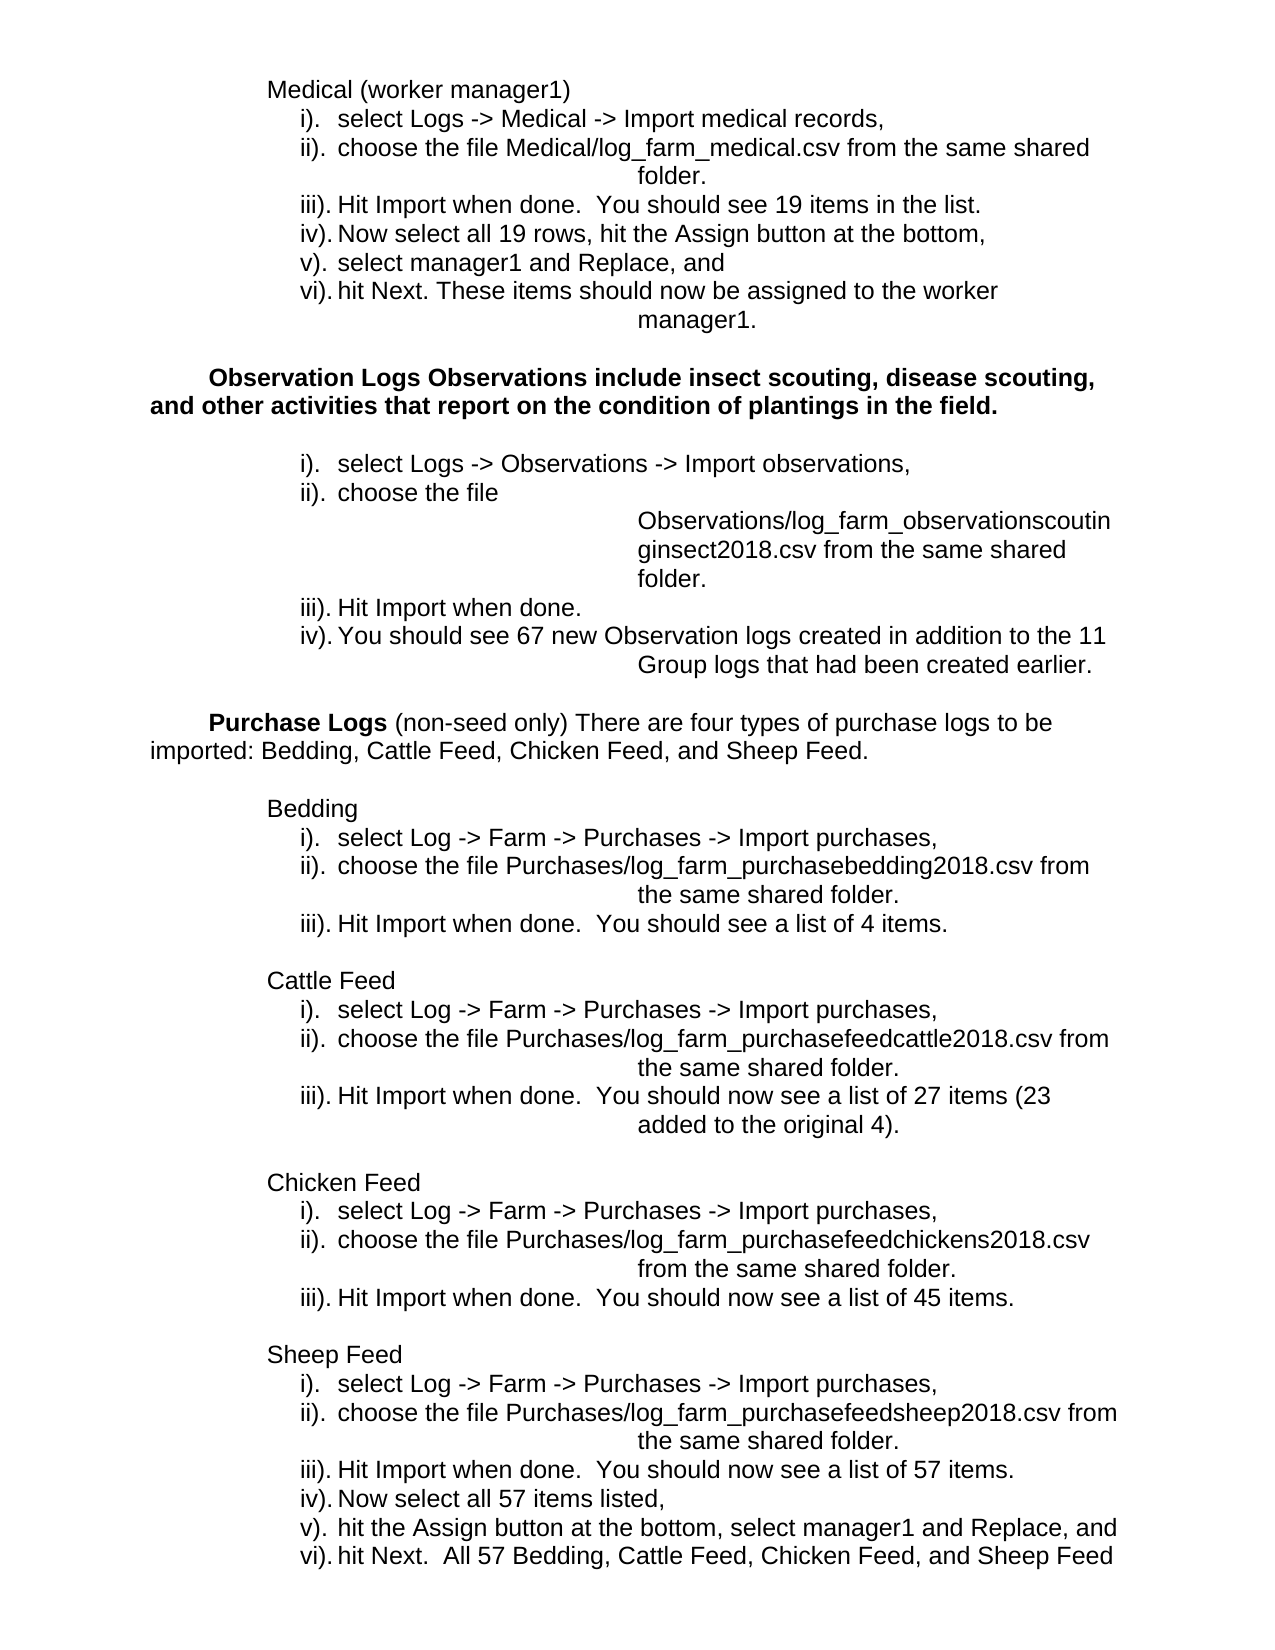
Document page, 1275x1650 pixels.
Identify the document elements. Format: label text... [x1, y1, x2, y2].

list select Log -> Farm -> Purchases -> Import purchases, [300, 995, 1125, 1024]
list choose the file Observations/log_farm_observationscoutinginsect2018.csv from the same shared folder. [300, 477, 1125, 592]
list select Log -> Farm -> Purchases -> Import purchases, [300, 822, 1125, 851]
text Chicken Feed [150, 1167, 1125, 1196]
list hit Next. These items should now be assigned to the worker manager1. [300, 276, 1125, 334]
text Bedding [150, 794, 1125, 822]
list You should see 67 new Observation logs created in addition to the 11 Group logs that had been created earlier. [300, 621, 1125, 679]
list Hit Import when done. You should now see a list of 45 items. [300, 1282, 1125, 1311]
list Hit Import when done. You should see 19 items in the list. [300, 190, 1125, 219]
text Medical (worker manager1) [150, 75, 1125, 104]
list Hit Import when done. [300, 592, 1125, 621]
list Now select all 57 items listed, [300, 1484, 1125, 1512]
list select Log -> Farm -> Purchases -> Import purchases, [300, 1196, 1125, 1225]
text Purchase Logs (non-seed only) There are four types of purchase logs to be imported: Bedding, Cattle Feed, Chicken Feed, and Sheep Feed. [150, 707, 1125, 765]
list choose the file Purchases/log_farm_purchasebedding2018.csv from the same shared folder. [300, 851, 1125, 909]
text Observation Logs Observations include insect scouting, disease scouting, and other activities that report on the condition of plantings in the field. [150, 362, 1125, 420]
list Now select all 19 rows, hit the Assign button at the bottom, [300, 219, 1125, 247]
text Sheep Feed [150, 1340, 1125, 1369]
list choose the file Purchases/log_farm_purchasefeedcattle2018.csv from the same shared folder. [300, 1024, 1125, 1081]
list choose the file Purchases/log_farm_purchasefeedsheep2018.csv from the same shared folder. [300, 1397, 1125, 1455]
list select Log -> Farm -> Purchases -> Import purchases, [300, 1369, 1125, 1397]
text Cattle Feed [150, 966, 1125, 995]
list Hit Import when done. You should now see a list of 27 items (23 added to the original 4). [300, 1081, 1125, 1139]
list choose the file Purchases/log_farm_purchasefeedchickens2018.csv from the same shared folder. [300, 1225, 1125, 1282]
list hit Next. All 57 Bedding, Cattle Feed, Chicken Feed, and Sheep Feed [300, 1541, 1125, 1570]
list select Logs -> Observations -> Import observations, [300, 449, 1125, 477]
list hit the Assign button at the bottom, select manager1 and Replace, and [300, 1512, 1125, 1541]
list Hit Import when done. You should see a list of 4 items. [300, 909, 1125, 937]
list select manager1 and Replace, and [300, 247, 1125, 276]
list select Logs -> Medical -> Import medical records, [300, 104, 1125, 132]
list Hit Import when done. You should now see a list of 57 items. [300, 1455, 1125, 1484]
list choose the file Medical/log_farm_medical.csv from the same shared folder. [300, 132, 1125, 190]
